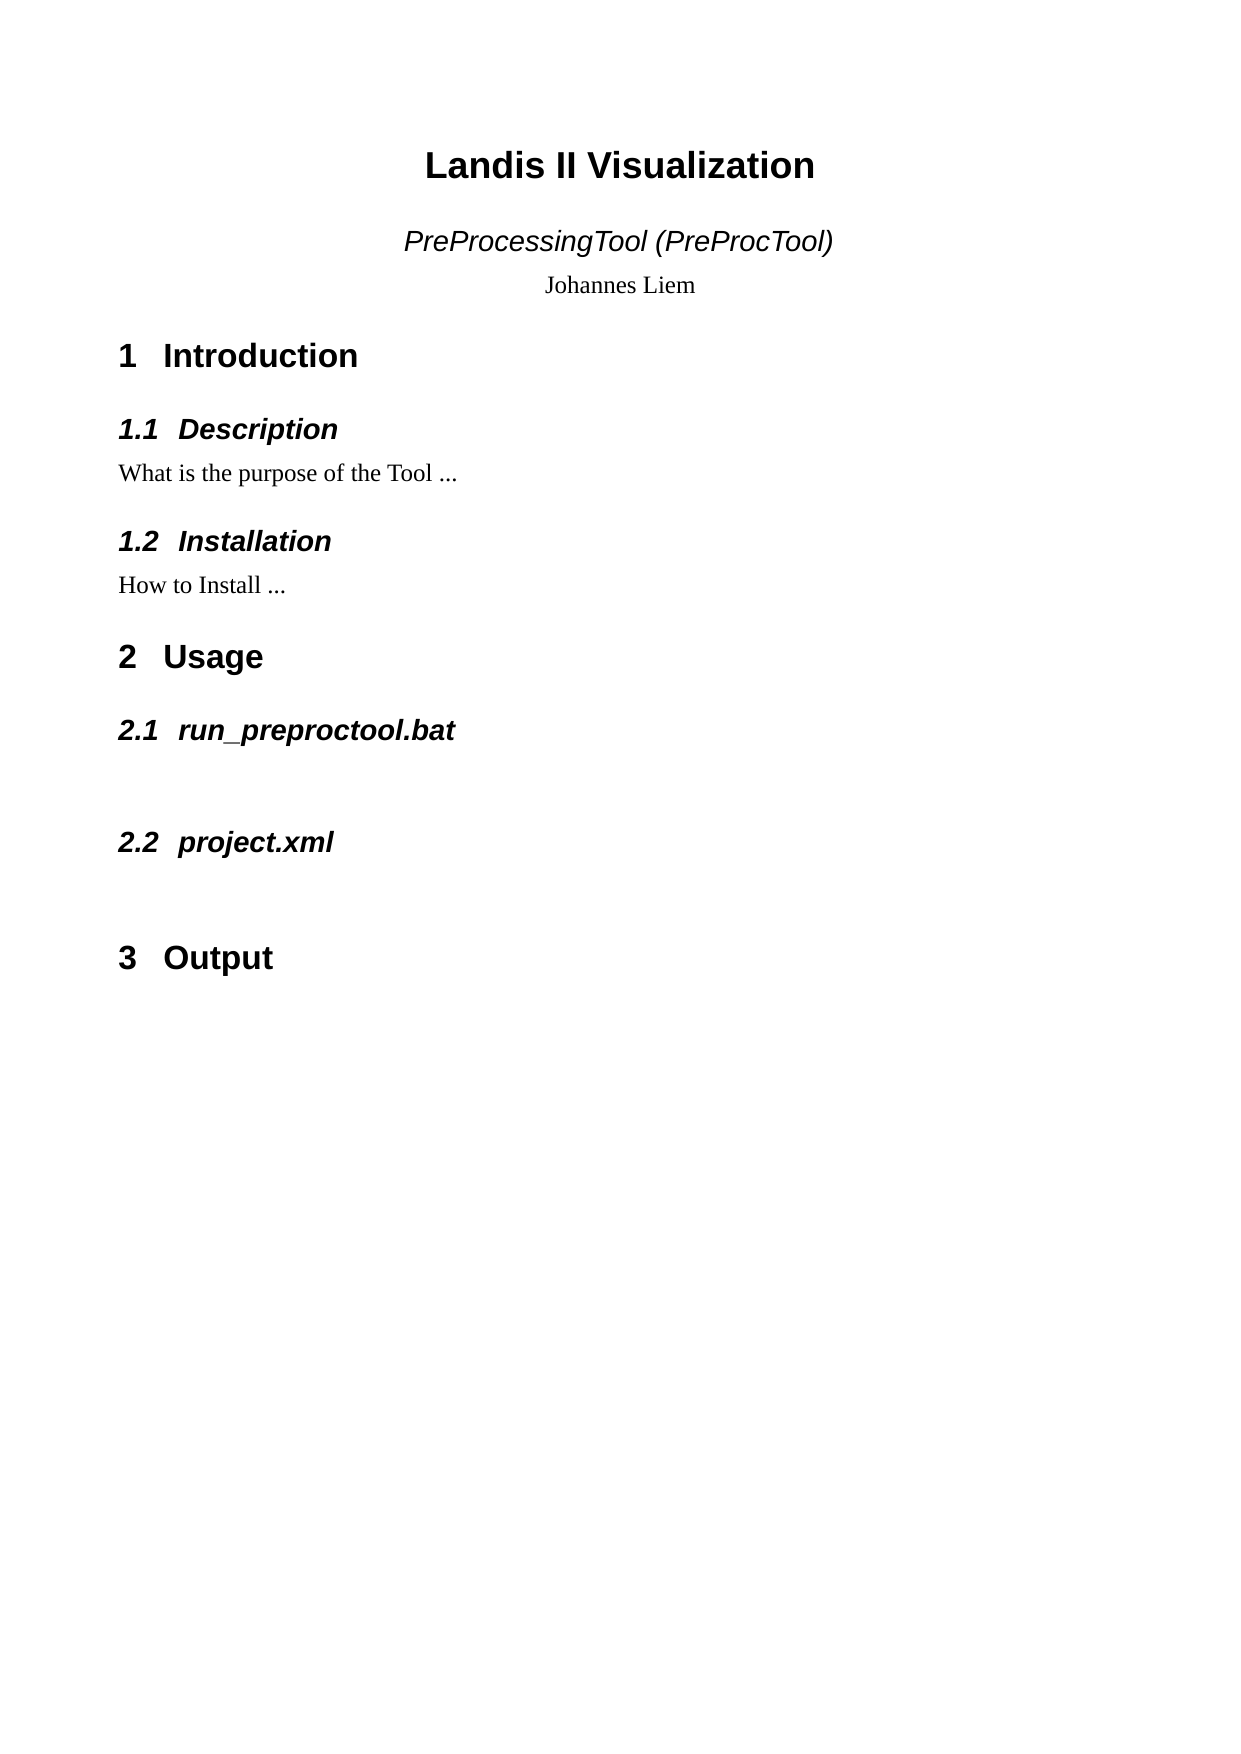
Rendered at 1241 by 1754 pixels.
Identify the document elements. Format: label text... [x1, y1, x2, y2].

subtitle Introduction [118, 336, 1122, 375]
subtitle Installation [118, 524, 1122, 558]
title Landis II Visualization [118, 143, 1122, 186]
text Johannes Liem [118, 270, 1122, 298]
subtitle Description [118, 412, 1122, 446]
text What is the purpose of the Tool ... [118, 458, 1122, 487]
subtitle Output [118, 937, 1122, 976]
subtitle Usage [118, 637, 1122, 675]
text How to Install ... [118, 571, 1122, 599]
subtitle run_preproctool.bat [118, 713, 1122, 746]
subtitle project.xml [118, 825, 1122, 859]
subtitle PreProcessingTool (PreProcTool) [118, 224, 1122, 257]
